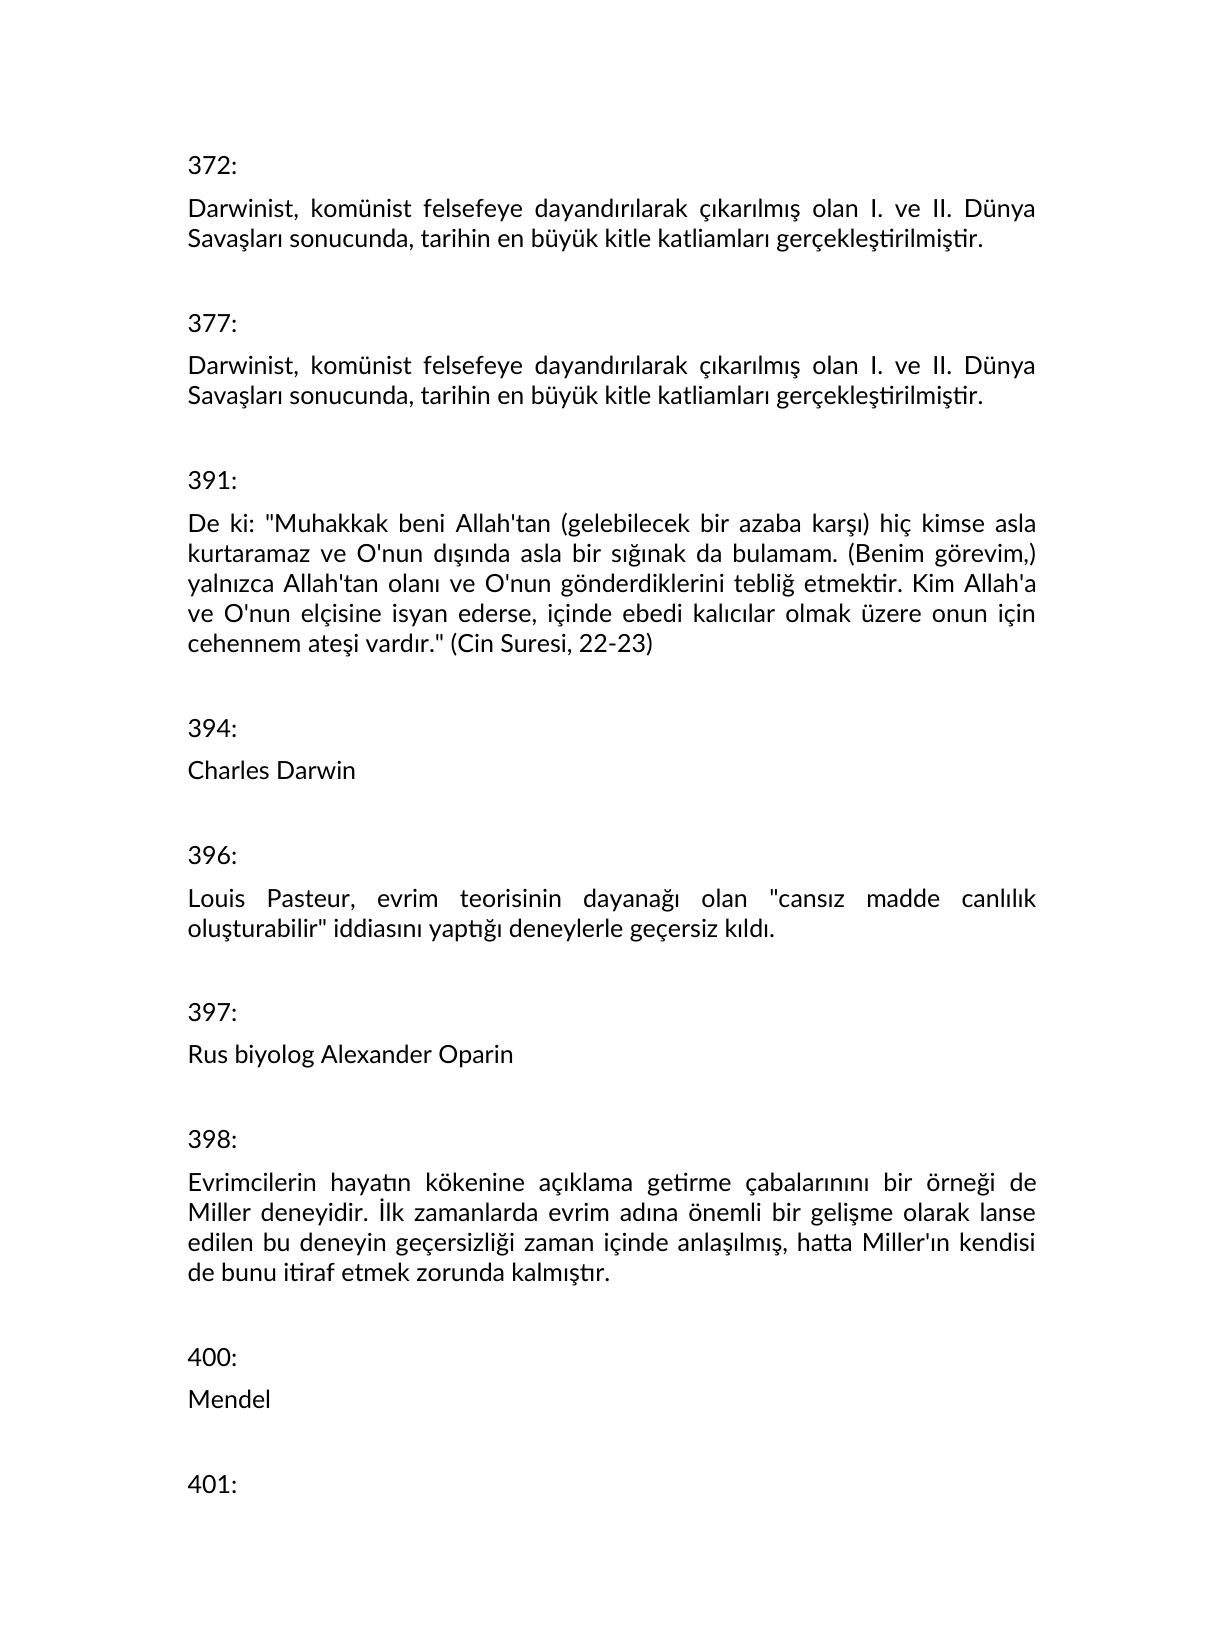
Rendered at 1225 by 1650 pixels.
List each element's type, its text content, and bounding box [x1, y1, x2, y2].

text Mendel [187, 1384, 1037, 1414]
text Charles Darwin [187, 755, 1037, 785]
text Darwinist, komünist felsefeye dayandırılarak çıkarılmış olan I. ve II. Dünya Savaşları sonucunda, tarihin en büyük kitle katliamları gerçekleştirilmiştir. [187, 350, 1037, 410]
text 401: [187, 1469, 1037, 1499]
text 397: [187, 996, 1037, 1026]
text 396: [187, 840, 1037, 870]
text Evrimcilerin hayatın kökenine açıklama getirme çabalarınını bir örneği de Miller deneyidir. İlk zamanlarda evrim adına önemli bir gelişme olarak lanse edilen bu deneyin geçersizliği zaman içinde anlaşılmış, hatta Miller'ın kendisi de bunu itiraf etmek zorunda kalmıştır. [187, 1166, 1037, 1286]
text Darwinist, komünist felsefeye dayandırılarak çıkarılmış olan I. ve II. Dünya Savaşları sonucunda, tarihin en büyük kitle katliamları gerçekleştirilmiştir. [187, 192, 1037, 252]
text Louis Pasteur, evrim teorisinin dayanağı olan "cansız madde canlılık oluşturabilir" iddiasını yaptığı deneylerle geçersiz kıldı. [187, 882, 1037, 942]
text 398: [187, 1124, 1037, 1154]
text Rus biyolog Alexander Oparin [187, 1039, 1037, 1069]
text 377: [187, 307, 1037, 337]
text 372: [187, 150, 1037, 180]
text De ki: "Muhakkak beni Allah'tan (gelebilecek bir azaba karşı) hiç kimse asla kurtaramaz ve O'nun dışında asla bir sığınak da bulamam. (Benim görevim,) yalnızca Allah'tan olanı ve O'nun gönderdiklerini tebliğ etmektir. Kim Allah'a ve O'nun elçisine isyan ederse, içinde ebedi kalıcılar olmak üzere onun için cehennem ateşi vardır." (Cin Suresi, 22-23) [187, 507, 1037, 657]
text 391: [187, 465, 1037, 495]
text 400: [187, 1341, 1037, 1371]
text 394: [187, 712, 1037, 742]
